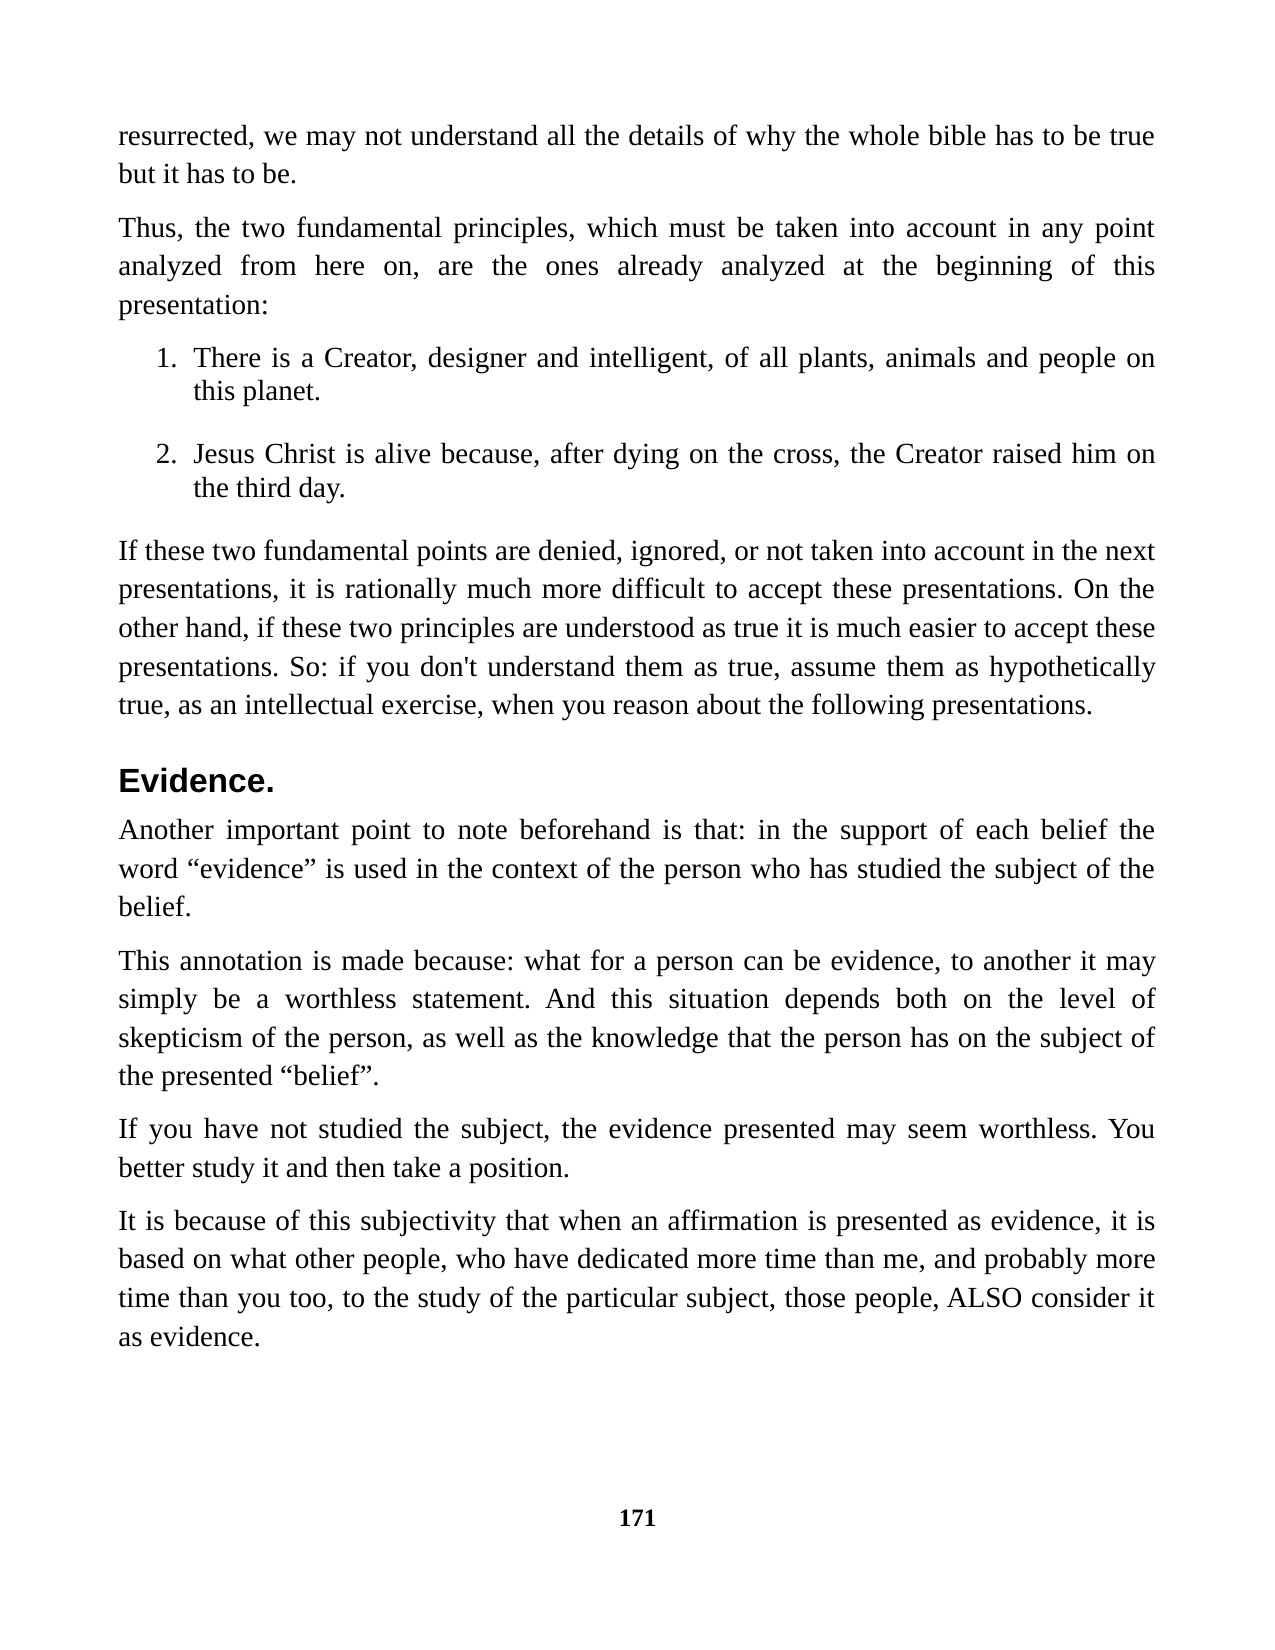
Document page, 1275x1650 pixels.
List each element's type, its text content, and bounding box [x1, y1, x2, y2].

text It is because of this subjectivity that when an affirmation is presented as evidence, it is based on what other people, who have dedicated more time than me, and probably more time than you too, to the study of the particular subject, those people, ALSO consider it as evidence. [118, 1203, 1157, 1352]
text If you have not studied the subject, the evidence presented may seem worthless. You better study it and then take a position. [118, 1111, 1157, 1183]
list Jesus Christ is alive because, after dying on the cross, the Creator raised him on the third day. [156, 437, 1157, 504]
text resurrected, we may not understand all the details of why the whole bible has to be true but it has to be. [118, 118, 1157, 190]
text This annotation is made because: what for a person can be evidence, to another it may simply be a worthless statement. And this situation depends both on the level of skepticism of the person, as well as the knowledge that the person has on the subject of the presented “belief”. [118, 943, 1157, 1092]
text Another important point to note beforehand is that: in the support of each belief the word “evidence” is used in the context of the person who has studied the subject of the belief. [118, 812, 1157, 923]
text Thus, the two fundamental principles, which must be taken into account in any point analyzed from here on, are the ones already analyzed at the beginning of this presentation: [118, 210, 1157, 320]
text If these two fundamental points are denied, ignored, or not taken into account in the next presentations, it is rationally much more difficult to accept these presentations. On the other hand, if these two principles are understood as true it is much easier to accept these presentations. So: if you don't understand them as true, assume them as hypothetically true, as an intellectual exercise, when you reason about the following presentations. [118, 533, 1157, 721]
list There is a Creator, designer and intelligent, of all plants, animals and people on this planet. [156, 340, 1157, 407]
subtitle Evidence. [118, 761, 1157, 800]
